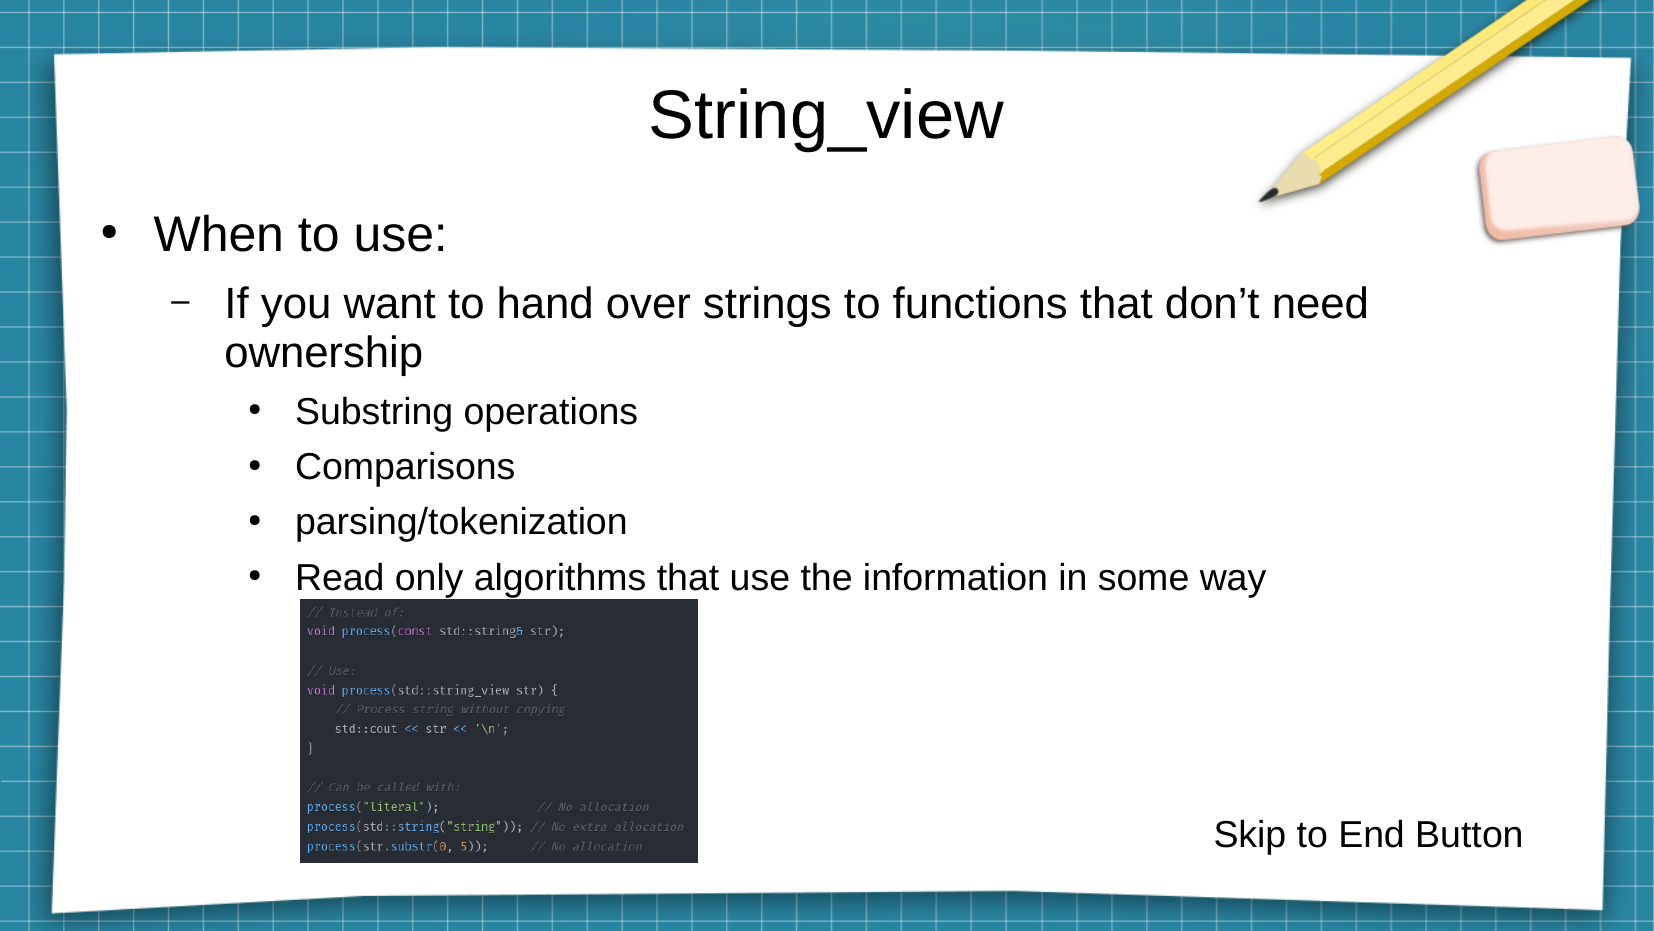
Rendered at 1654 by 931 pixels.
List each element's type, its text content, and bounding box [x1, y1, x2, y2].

picture [0, 0, 1654, 931]
list When to use: If you want to hand over strings to functions that don’t need ownership Substring operations Comparisons parsing/tokenization Read only algorithms that use the information in some way [82, 205, 1571, 746]
text_box Skip to End Button [1162, 805, 1576, 863]
title String_view [82, 37, 1571, 193]
